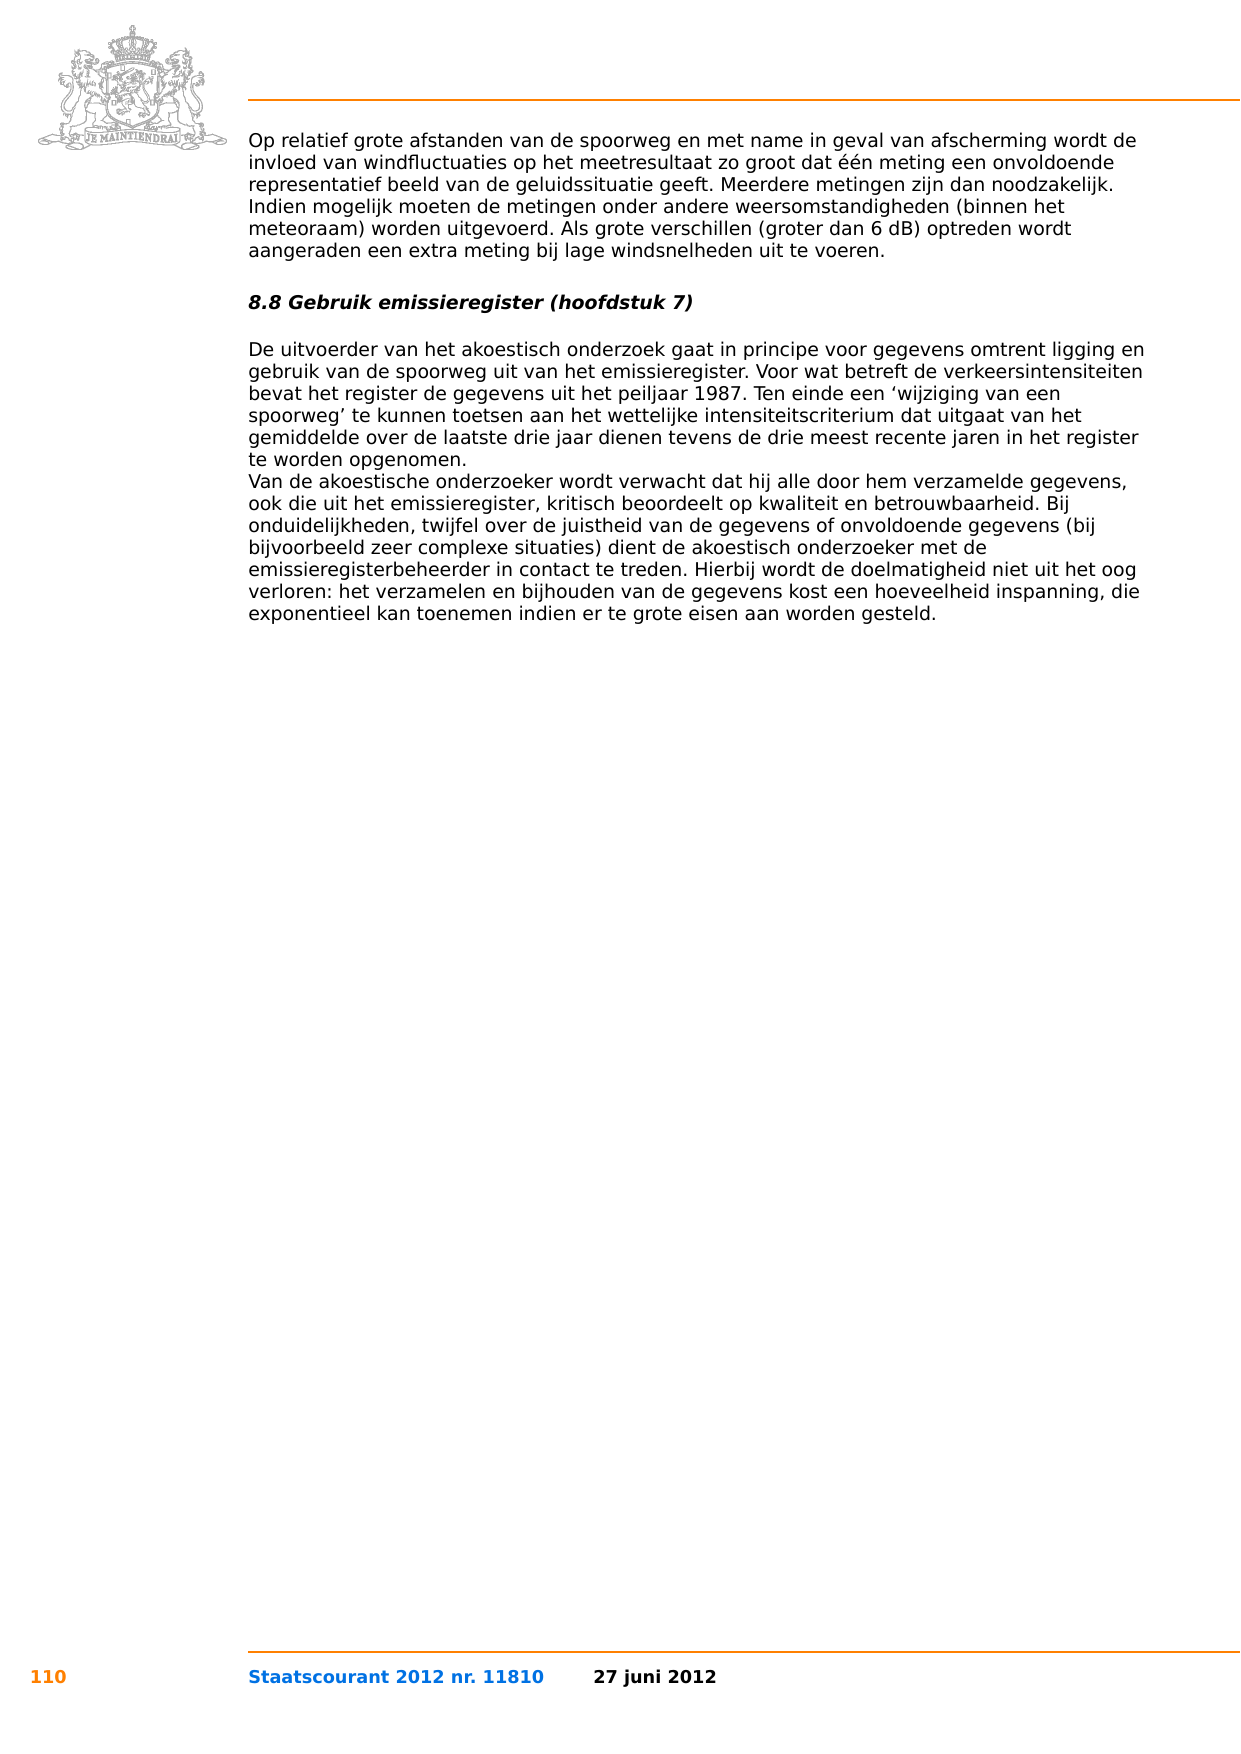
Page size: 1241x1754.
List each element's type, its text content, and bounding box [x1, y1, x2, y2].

text Van de akoestische onderzoeker wordt verwacht dat hij alle door hem verzamelde gegevens, ook die uit het emissieregister, kritisch beoordeelt op kwaliteit en betrouwbaarheid. Bij onduidelijkheden, twijfel over de juistheid van de gegevens of onvoldoende gegevens (bij bijvoorbeeld zeer complexe situaties) dient de akoestisch onderzoeker met de emissieregisterbeheerder in contact te treden. Hierbij wordt de doelmatigheid niet uit het oog verloren: het verzamelen en bijhouden van de gegevens kost een hoeveelheid inspanning, die exponentieel kan toenemen indien er te grote eisen aan worden gesteld. [248, 471, 1163, 624]
text De uitvoerder van het akoestisch onderzoek gaat in principe voor gegevens omtrent ligging en gebruik van de spoorweg uit van het emissieregister. Voor wat betreft de verkeersintensiteiten bevat het register de gegevens uit het peiljaar 1987. Ten einde een ‘wijziging van een spoorweg’ te kunnen toetsen aan het wettelijke intensiteitscriterium dat uitgaat van het gemiddelde over de laatste drie jaar dienen tevens de drie meest recente jaren in het register te worden opgenomen. [248, 339, 1163, 471]
picture [38, 25, 227, 150]
text Op relatief grote afstanden van de spoorweg en met name in geval van afscherming wordt de invloed van windfluctuaties op het meetresultaat zo groot dat één meting een onvoldoende representatief beeld van de geluidssituatie geeft. Meerdere metingen zijn dan noodzakelijk. Indien mogelijk moeten de metingen onder andere weersomstandigheden (binnen het meteoraam) worden uitgevoerd. Als grote verschillen (groter dan 6 dB) optreden wordt aangeraden een extra meting bij lage windsnelheden uit te voeren. [248, 130, 1163, 262]
subtitle 8.8 Gebruik emissieregister (hoofdstuk 7) [248, 292, 1163, 314]
